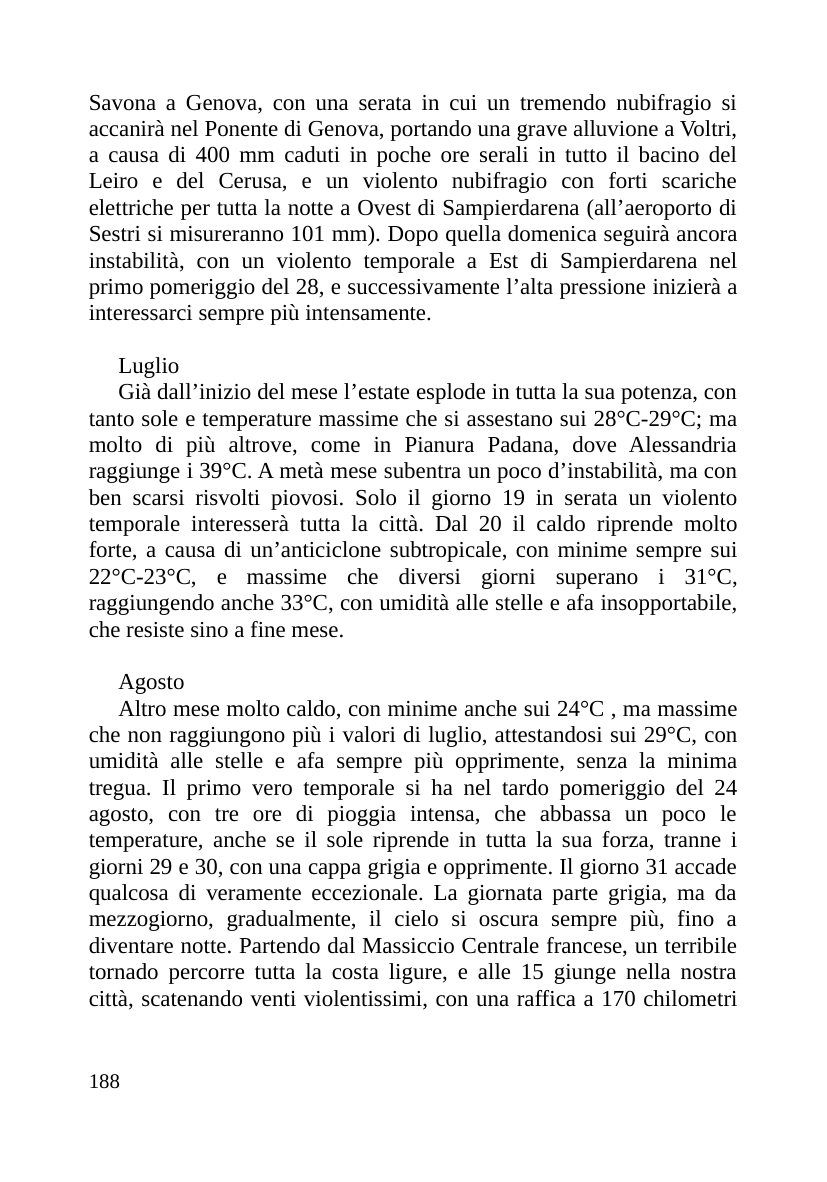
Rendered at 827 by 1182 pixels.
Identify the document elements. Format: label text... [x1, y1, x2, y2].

text Altro mese molto caldo, con minime anche sui 24°C , ma massime che non raggiungono più i valori di luglio, attestandosi sui 29°C, con umidità alle stelle e afa sempre più opprimente, senza la minima tregua. Il primo vero temporale si ha nel tardo pomeriggio del 24 agosto, con tre ore di pioggia intensa, che abbassa un poco le temperature, anche se il sole riprende in tutta la sua forza, tranne i giorni 29 e 30, con una cappa grigia e opprimente. Il giorno 31 accade qualcosa di veramente eccezionale. La giornata parte grigia, ma da mezzogiorno, gradualmente, il cielo si oscura sempre più, fino a diventare notte. Partendo dal Massiccio Centrale francese, un terribile tornado percorre tutta la costa ligure, e alle 15 giunge nella nostra città, scatenando venti violentissimi, con una raffica a 170 chilometri [88, 695, 738, 1011]
text Già dall’inizio del mese l’estate esplode in tutta la sua potenza, con tanto sole e temperature massime che si assestano sui 28°C-29°C; ma molto di più altrove, come in Pianura Padana, dove Alessandria raggiunge i 39°C. A metà mese subentra un poco d’instabilità, ma con ben scarsi risvolti piovosi. Solo il giorno 19 in serata un violento temporale interesserà tutta la città. Dal 20 il caldo riprende molto forte, a causa di un’anticiclone subtropicale, con minime sempre sui 22°C-23°C, e massime che diversi giorni superano i 31°C, raggiungendo anche 33°C, con umidità alle stelle e afa insopportabile, che resiste sino a fine mese. [88, 378, 738, 642]
text Agosto [88, 668, 738, 695]
text Luglio [88, 352, 738, 378]
text Savona a Genova, con una serata in cui un tremendo nubifragio si accanirà nel Ponente di Genova, portando una grave alluvione a Voltri, a causa di 400 mm caduti in poche ore serali in tutto il bacino del Leiro e del Cerusa, e un violento nubifragio con forti scariche elettriche per tutta la notte a Ovest di Sampierdarena (all’aeroporto di Sestri si misureranno 101 mm). Dopo quella domenica seguirà ancora instabilità, con un violento temporale a Est di Sampierdarena nel primo pomeriggio del 28, e successivamente l’alta pressione inizierà a interessarci sempre più intensamente. [88, 88, 738, 326]
